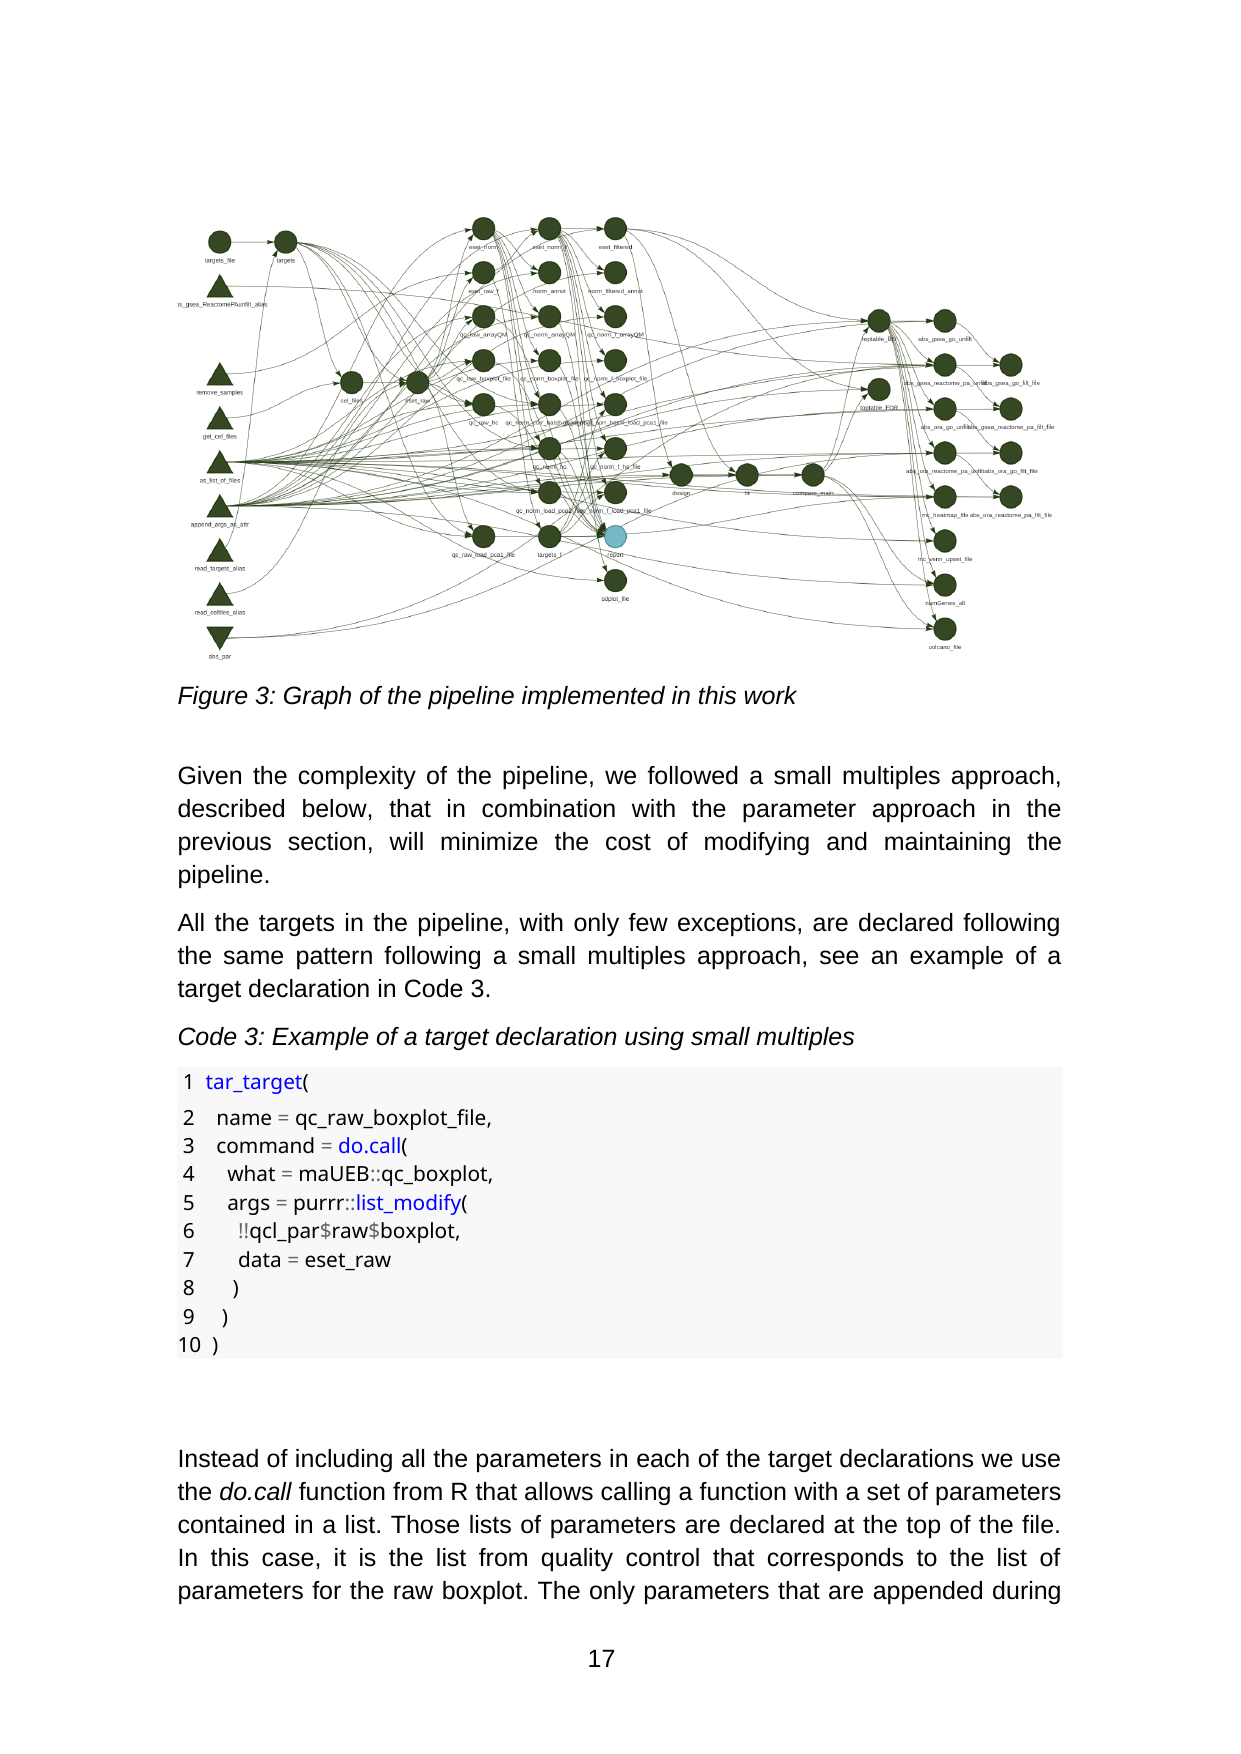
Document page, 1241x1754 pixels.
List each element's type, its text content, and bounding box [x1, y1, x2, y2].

text Given the complexity of the pipeline, we followed a small multiples approach, described below, that in combination with the parameter approach in the previous section, will minimize the cost of modifying and maintaining the pipeline. [177, 761, 1063, 889]
picture [177, 195, 1063, 677]
text All the targets in the pipeline, with only few exceptions, are declared following the same pattern following a small multiples approach, see an example of a target declaration in Code 3. [177, 908, 1063, 1003]
text Instead of including all the parameters in each of the target declarations we use the do.call function from R that allows calling a function with a set of parameters contained in a list. Those lists of parameters are declared at the top of the file. In this case, it is the list from quality control that corresponds to the list of parameters for the raw boxplot. The only parameters that are appended during [177, 1444, 1063, 1604]
text Code 3: Example of a target declaration using small multiples [177, 1022, 1063, 1050]
text Figure 3: Graph of the pipeline implemented in this work [177, 677, 1063, 709]
